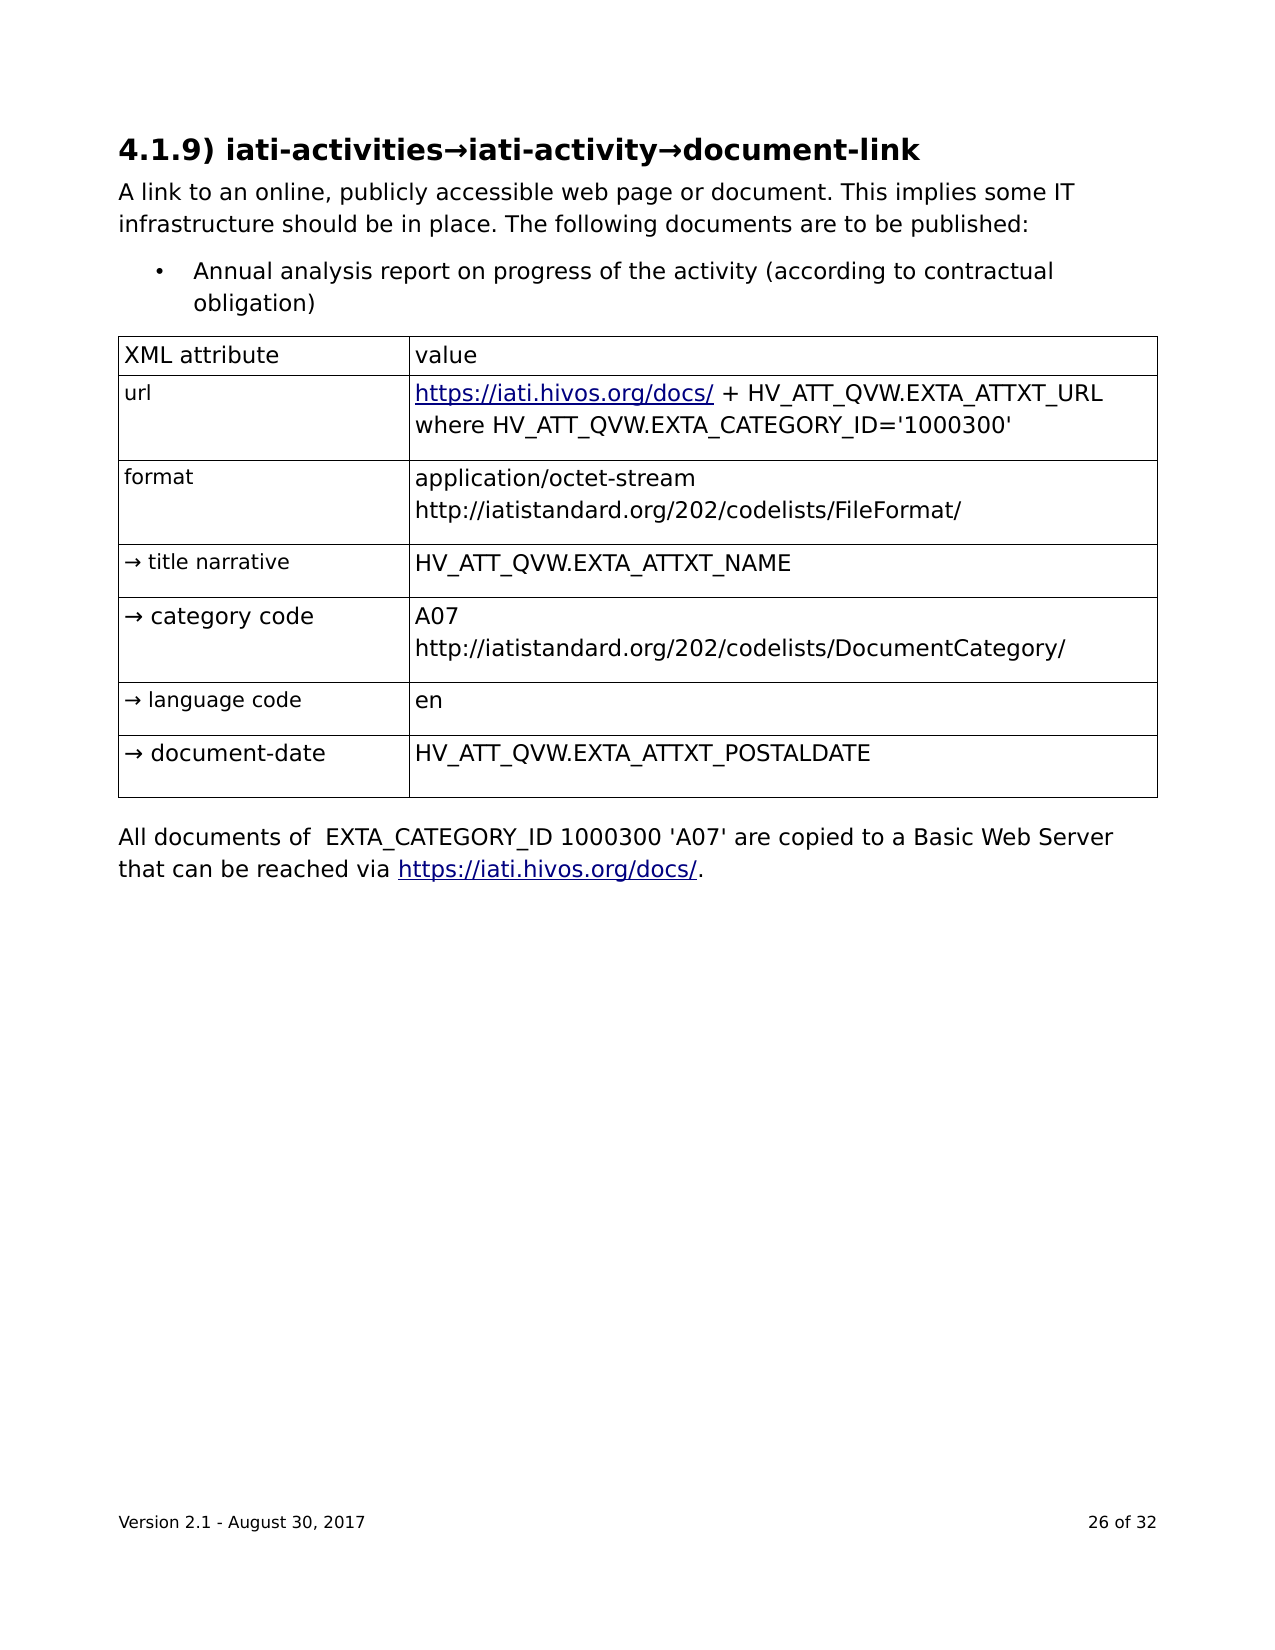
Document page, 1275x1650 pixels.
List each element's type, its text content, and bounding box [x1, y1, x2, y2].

subtitle 4.1.9) iati-activities→iati-activity→document-link [118, 133, 1157, 167]
table_cell A07 http://iatistandard.org/202/codelists/DocumentCategory/ [410, 598, 1157, 682]
table_header value [410, 337, 1157, 375]
text All documents of EXTA_CATEGORY_ID 1000300 'A07' are copied to a Basic Web Server that can be reached via https://iati.hivos.org/docs/. [118, 824, 1157, 883]
table_cell application/octet-stream http://iatistandard.org/202/codelists/FileFormat/ [410, 461, 1157, 544]
table_cell → title narrative [119, 545, 409, 597]
table_cell format [119, 461, 409, 544]
text A link to an online, publicly accessible web page or document. This implies some IT infrastructure should be in place. The following documents are to be published: [118, 179, 1157, 238]
table_cell → language code [119, 683, 409, 735]
table_cell → category code [119, 598, 409, 682]
table_cell HV_ATT_QVW.EXTA_ATTXT_NAME [410, 545, 1157, 597]
table_cell url [119, 376, 409, 459]
table_cell en [410, 683, 1157, 735]
table_cell HV_ATT_QVW.EXTA_ATTXT_POSTALDATE [410, 736, 1157, 797]
table_cell → document-date [119, 736, 409, 797]
table_cell https://iati.hivos.org/docs/ + HV_ATT_QVW.EXTA_ATTXT_URL where HV_ATT_QVW.EXTA_CATEGORY_ID='1000300' [410, 376, 1157, 459]
list Annual analysis report on progress of the activity (according to contractual obligation) [156, 258, 1157, 317]
table_header XML attribute [119, 337, 409, 375]
